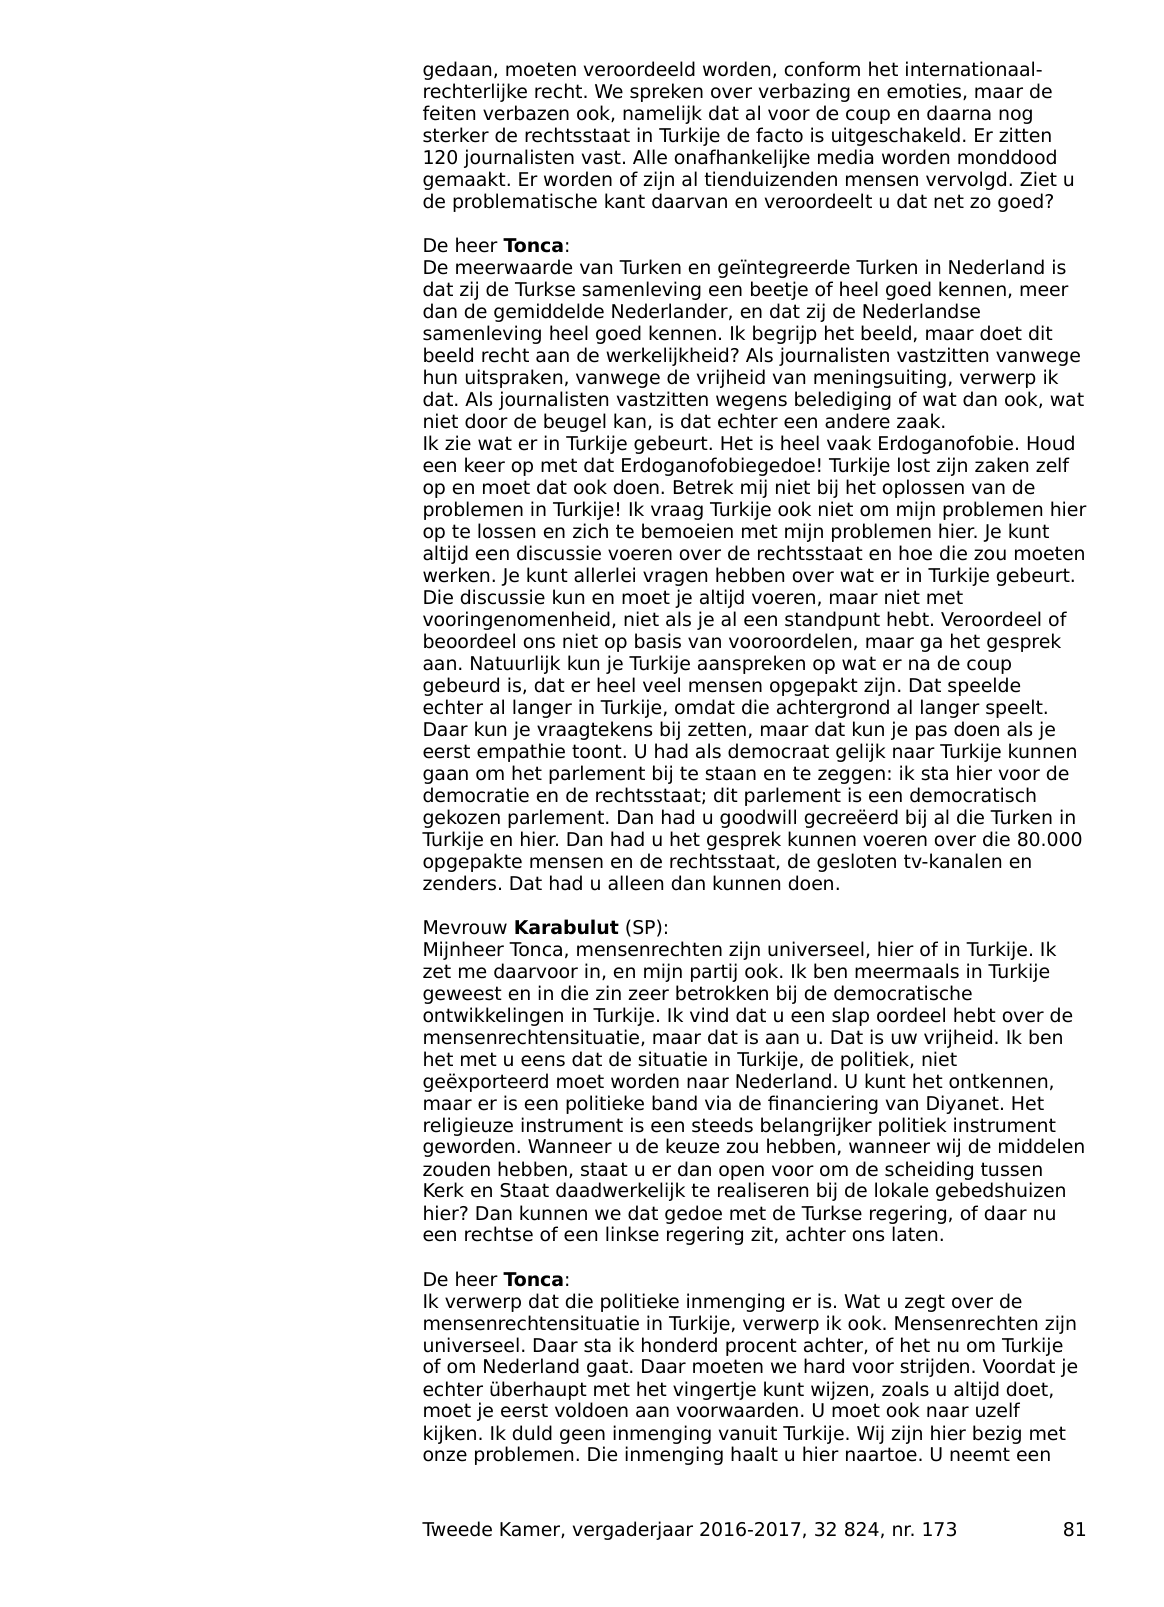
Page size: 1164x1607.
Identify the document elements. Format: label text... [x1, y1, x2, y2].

text gedaan, moeten veroordeeld worden, conform het internationaal-rechterlijke recht. We spreken over verbazing en emoties, maar de feiten verbazen ook, namelijk dat al voor de coup en daarna nog sterker de rechtsstaat in Turkije de facto is uitgeschakeld. Er zitten 120 journalisten vast. Alle onafhankelijke media worden monddood gemaakt. Er worden of zijn al tienduizenden mensen vervolgd. Ziet u de problematische kant daarvan en veroordeelt u dat net zo goed? [422, 59, 1087, 213]
text Ik zie wat er in Turkije gebeurt. Het is heel vaak Erdoganofobie. Houd een keer op met dat Erdoganofobiegedoe! Turkije lost zijn zaken zelf op en moet dat ook doen. Betrek mij niet bij het oplossen van de problemen in Turkije! Ik vraag Turkije ook niet om mijn problemen hier op te lossen en zich te bemoeien met mijn problemen hier. Je kunt altijd een discussie voeren over de rechtsstaat en hoe die zou moeten werken. Je kunt allerlei vragen hebben over wat er in Turkije gebeurt. Die discussie kun en moet je altijd voeren, maar niet met vooringenomenheid, niet als je al een standpunt hebt. Veroordeel of beoordeel ons niet op basis van vooroordelen, maar ga het gesprek aan. Natuurlijk kun je Turkije aanspreken op wat er na de coup gebeurd is, dat er heel veel mensen opgepakt zijn. Dat speelde echter al langer in Turkije, omdat die achtergrond al langer speelt. Daar kun je vraagtekens bij zetten, maar dat kun je pas doen als je eerst empathie toont. U had als democraat gelijk naar Turkije kunnen gaan om het parlement bij te staan en te zeggen: ik sta hier voor de democratie en de rechtsstaat; dit parlement is een democratisch gekozen parlement. Dan had u goodwill gecreëerd bij al die Turken in Turkije en hier. Dan had u het gesprek kunnen voeren over die 80.000 opgepakte mensen en de rechtsstaat, de gesloten tv-kanalen en zenders. Dat had u alleen dan kunnen doen. [422, 433, 1087, 894]
text De heer Tonca: [422, 235, 1087, 257]
text De heer Tonca: [422, 1268, 1087, 1291]
text Ik verwerp dat die politieke inmenging er is. Wat u zegt over de mensenrechtensituatie in Turkije, verwerp ik ook. Mensenrechten zijn universeel. Daar sta ik honderd procent achter, of het nu om Turkije of om Nederland gaat. Daar moeten we hard voor strijden. Voordat je echter überhaupt met het vingertje kunt wijzen, zoals u altijd doet, moet je eerst voldoen aan voorwaarden. U moet ook naar uzelf kijken. Ik duld geen inmenging vanuit Turkije. Wij zijn hier bezig met onze problemen. Die inmenging haalt u hier naartoe. U neemt een [422, 1291, 1087, 1466]
text Mevrouw Karabulut (SP): [422, 917, 1087, 939]
text Mijnheer Tonca, mensenrechten zijn universeel, hier of in Turkije. Ik zet me daarvoor in, en mijn partij ook. Ik ben meermaals in Turkije geweest en in die zin zeer betrokken bij de democratische ontwikkelingen in Turkije. Ik vind dat u een slap oordeel hebt over de mensenrechtensituatie, maar dat is aan u. Dat is uw vrijheid. Ik ben het met u eens dat de situatie in Turkije, de politiek, niet geëxporteerd moet worden naar Nederland. U kunt het ontkennen, maar er is een politieke band via de financiering van Diyanet. Het religieuze instrument is een steeds belangrijker politiek instrument geworden. Wanneer u de keuze zou hebben, wanneer wij de middelen zouden hebben, staat u er dan open voor om de scheiding tussen Kerk en Staat daadwerkelijk te realiseren bij de lokale gebedshuizen hier? Dan kunnen we dat gedoe met de Turkse regering, of daar nu een rechtse of een linkse regering zit, achter ons laten. [422, 939, 1087, 1246]
text De meerwaarde van Turken en geïntegreerde Turken in Nederland is dat zij de Turkse samenleving een beetje of heel goed kennen, meer dan de gemiddelde Nederlander, en dat zij de Nederlandse samenleving heel goed kennen. Ik begrijp het beeld, maar doet dit beeld recht aan de werkelijkheid? Als journalisten vastzitten vanwege hun uitspraken, vanwege de vrijheid van meningsuiting, verwerp ik dat. Als journalisten vastzitten wegens belediging of wat dan ook, wat niet door de beugel kan, is dat echter een andere zaak. [422, 257, 1087, 433]
